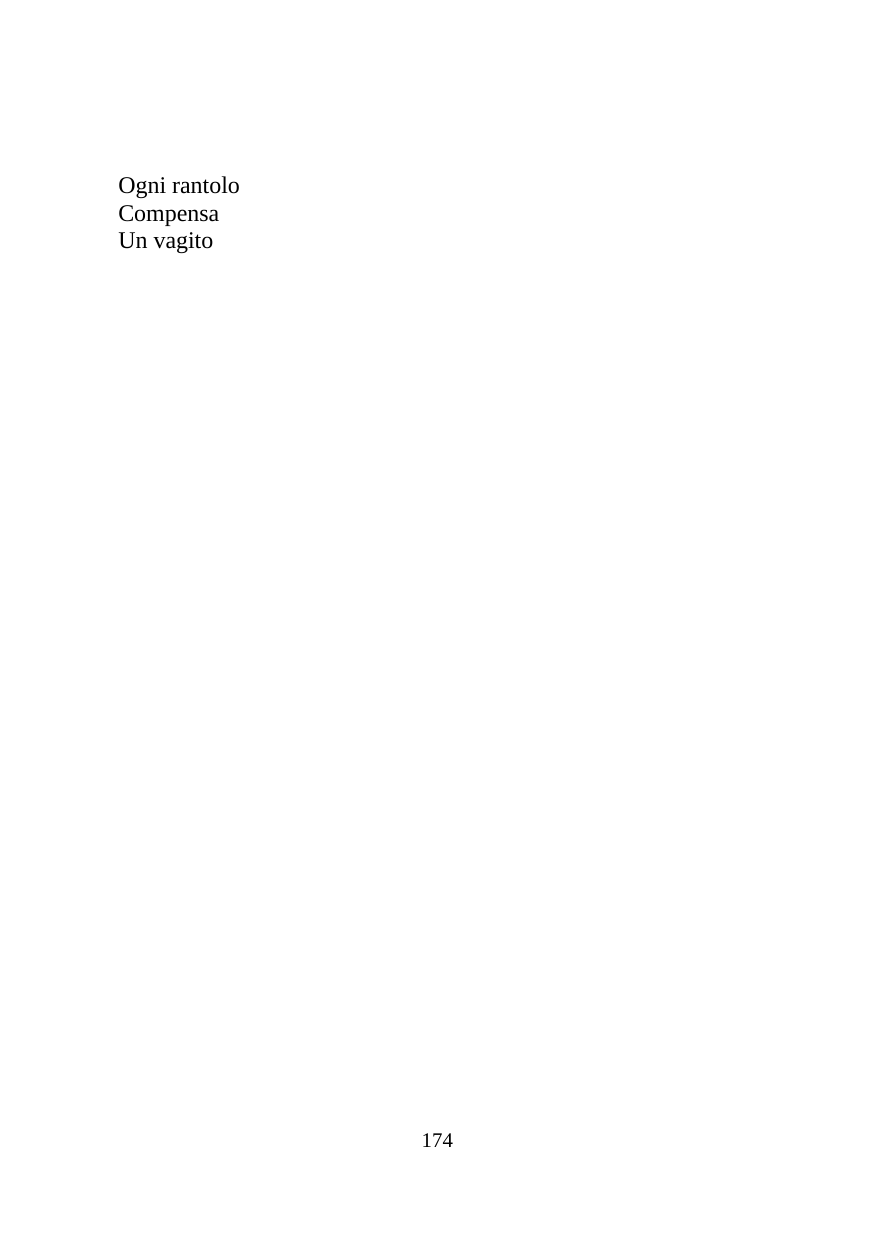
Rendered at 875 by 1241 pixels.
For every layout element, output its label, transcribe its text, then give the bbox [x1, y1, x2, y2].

text Un vagito [88, 227, 786, 254]
text Compensa [88, 199, 786, 227]
text Ogni rantolo [88, 171, 786, 199]
